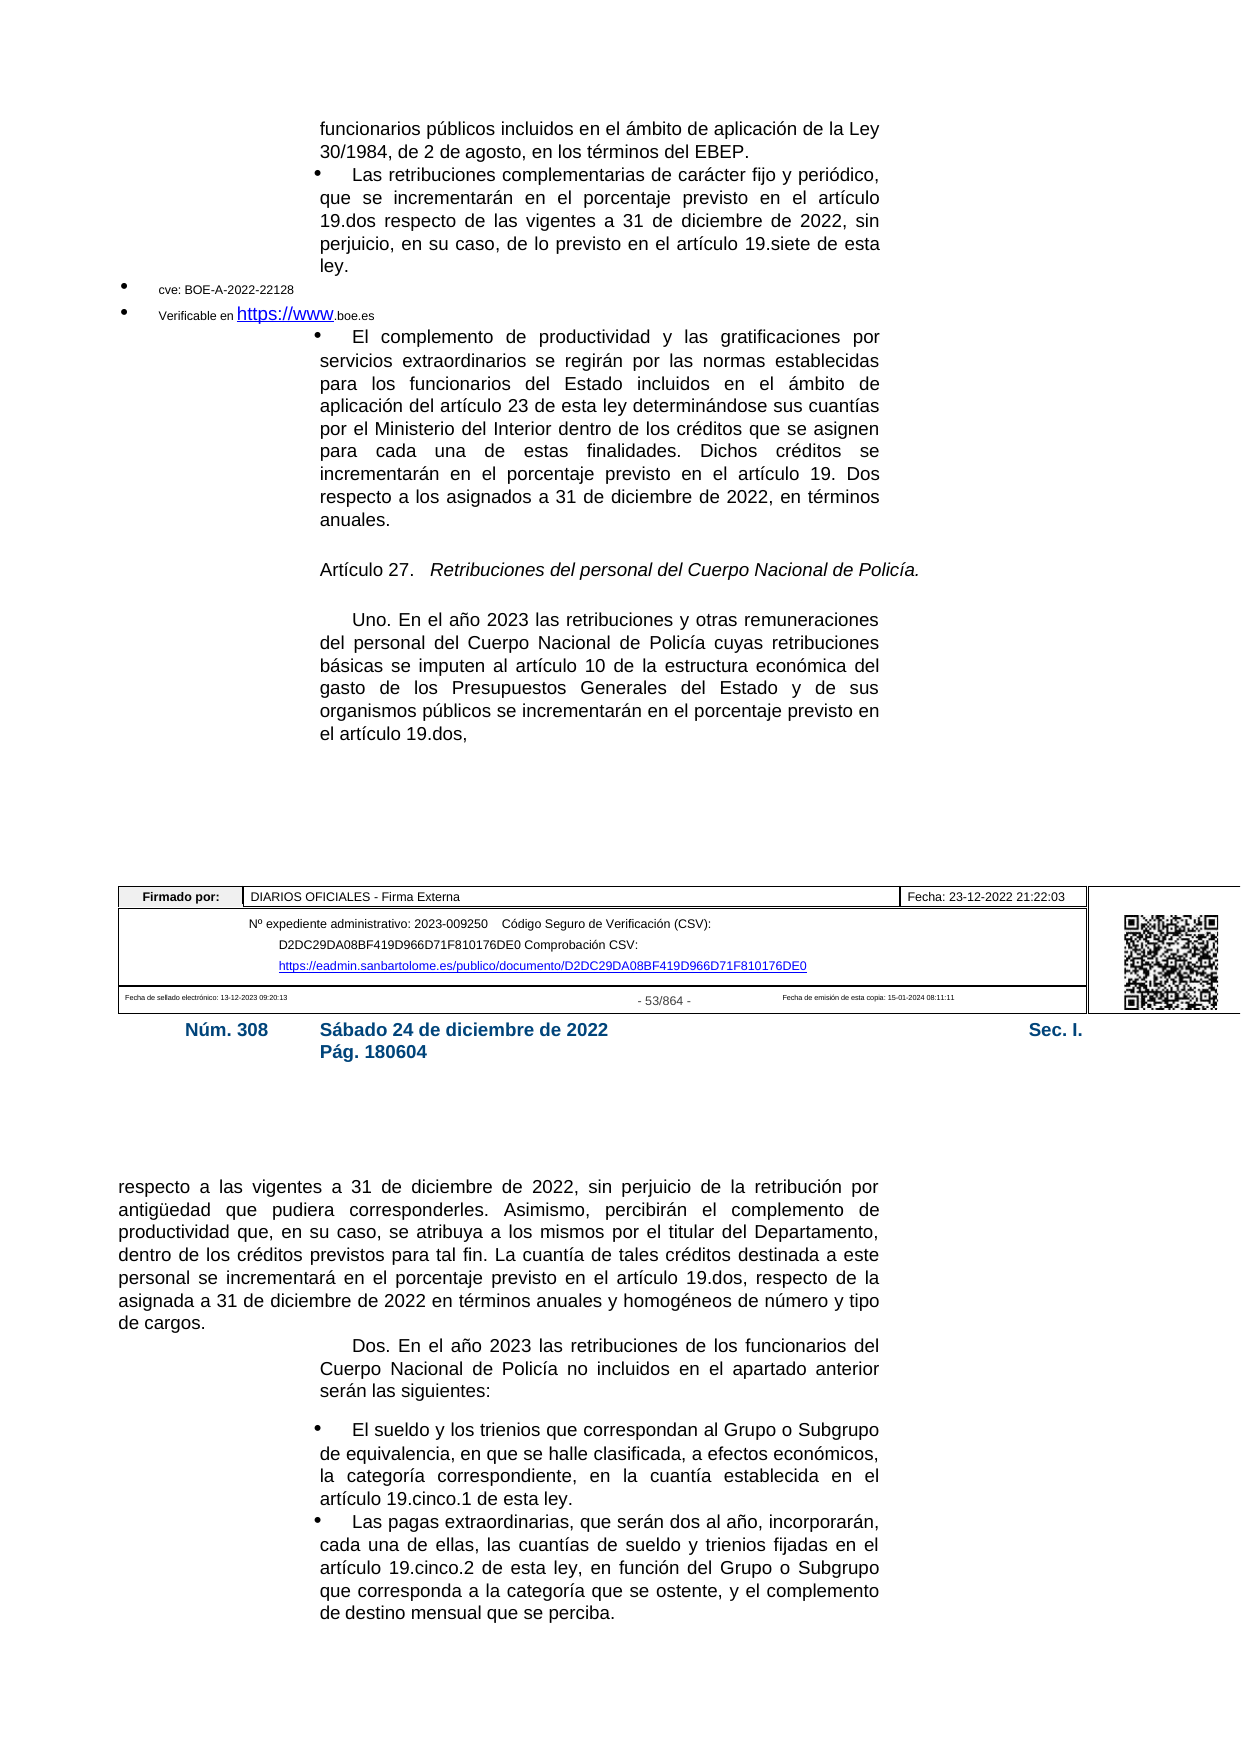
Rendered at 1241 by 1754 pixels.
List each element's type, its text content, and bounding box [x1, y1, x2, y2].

table_cell Nº expediente administrativo: 2023-009250 Código Seguro de Verificación (CSV): D2DC29DA08BF419D966D71F810176DE0 Comprobación CSV: https://eadmin.sanbartolome.es/publico/documento/D2DC29DA08BF419D966D71F810176DE0 [119, 909, 1086, 985]
table_cell Fecha de sellado electrónico: 13-12-2023 09:20:13 - 53/864 - Fecha de emisión de esta copia: 15-01-2024 08:11:11 [119, 987, 1086, 1013]
text respecto a las vigentes a 31 de diciembre de 2022, sin perjuicio de la retribución por antigüedad que pudiera corresponderles. Asimismo, percibirán el complemento de productividad que, en su caso, se atribuya a los mismos por el titular del Departamento, dentro de los créditos previstos para tal fin. La cuantía de tales créditos destinada a este personal se incrementará en el porcentaje previsto en el artículo 19.dos, respecto de la asignada a 31 de diciembre de 2022 en términos anuales y homogéneos de número y tipo de cargos. [118, 1176, 880, 1334]
list El complemento de productividad y las gratificaciones por servicios extraordinarios se regirán por las normas establecidas para los funcionarios del Estado incluidos en el ámbito de aplicación del artículo 23 de esta ley determinándose sus cuantías por el Ministerio del Interior dentro de los créditos que se asignen para cada una de estas finalidades. Dichos créditos se incrementarán en el porcentaje previsto en el artículo 19. Dos respecto a los asignados a 31 de diciembre de 2022, en términos anuales. [281, 326, 880, 530]
table_header Firmado por: [119, 887, 242, 904]
text Núm. 308 Sábado 24 de diciembre de 2022 Sec. I. Pág. 180604 [185, 1019, 1122, 1062]
text funcionarios públicos incluidos en el ámbito de aplicación de la Ley 30/1984, de 2 de agosto, en los términos del EBEP. [319, 118, 879, 162]
text Dos. En el año 2023 las retribuciones de los funcionarios del Cuerpo Nacional de Policía no incluidos en el apartado anterior serán las siguientes: [319, 1335, 880, 1402]
list cve: BOE-A-2022-22128 [82, 279, 880, 300]
list Las pagas extraordinarias, que serán dos al año, incorporarán, cada una de ellas, las cuantías de sueldo y trienios fijadas en el artículo 19.cinco.2 de esta ley, en función del Grupo o Subgrupo que corresponda a la categoría que se ostente, y el complemento de destino mensual que se perciba. [281, 1510, 879, 1624]
text Uno. En el año 2023 las retribuciones y otras remuneraciones del personal del Cuerpo Nacional de Policía cuyas retribuciones básicas se imputen al artículo 10 de la estructura económica del gasto de los Presupuestos Generales del Estado y de sus organismos públicos se incrementarán en el porcentaje previsto en el artículo 19.dos, [319, 609, 879, 744]
table_header Fecha: 23-12-2022 21:22:03 [901, 887, 1086, 906]
list El sueldo y los trienios que correspondan al Grupo o Subgrupo de equivalencia, en que se halle clasificada, a efectos económicos, la categoría correspondiente, en la cuantía establecida en el artículo 19.cinco.1 de esta ley. [281, 1419, 879, 1509]
table_header [1089, 887, 1240, 1013]
table_header DIARIOS OFICIALES - Firma Externa [244, 887, 899, 906]
text Artículo 27. Retribuciones del personal del Cuerpo Nacional de Policía. [319, 559, 1122, 581]
list Verificable en https://www.boe.es [82, 302, 880, 325]
list Las retribuciones complementarias de carácter fijo y periódico, que se incrementarán en el porcentaje previsto en el artículo 19.dos respecto de las vigentes a 31 de diciembre de 2022, sin perjuicio, en su caso, de lo previsto en el artículo 19.siete de esta ley. [281, 163, 880, 277]
